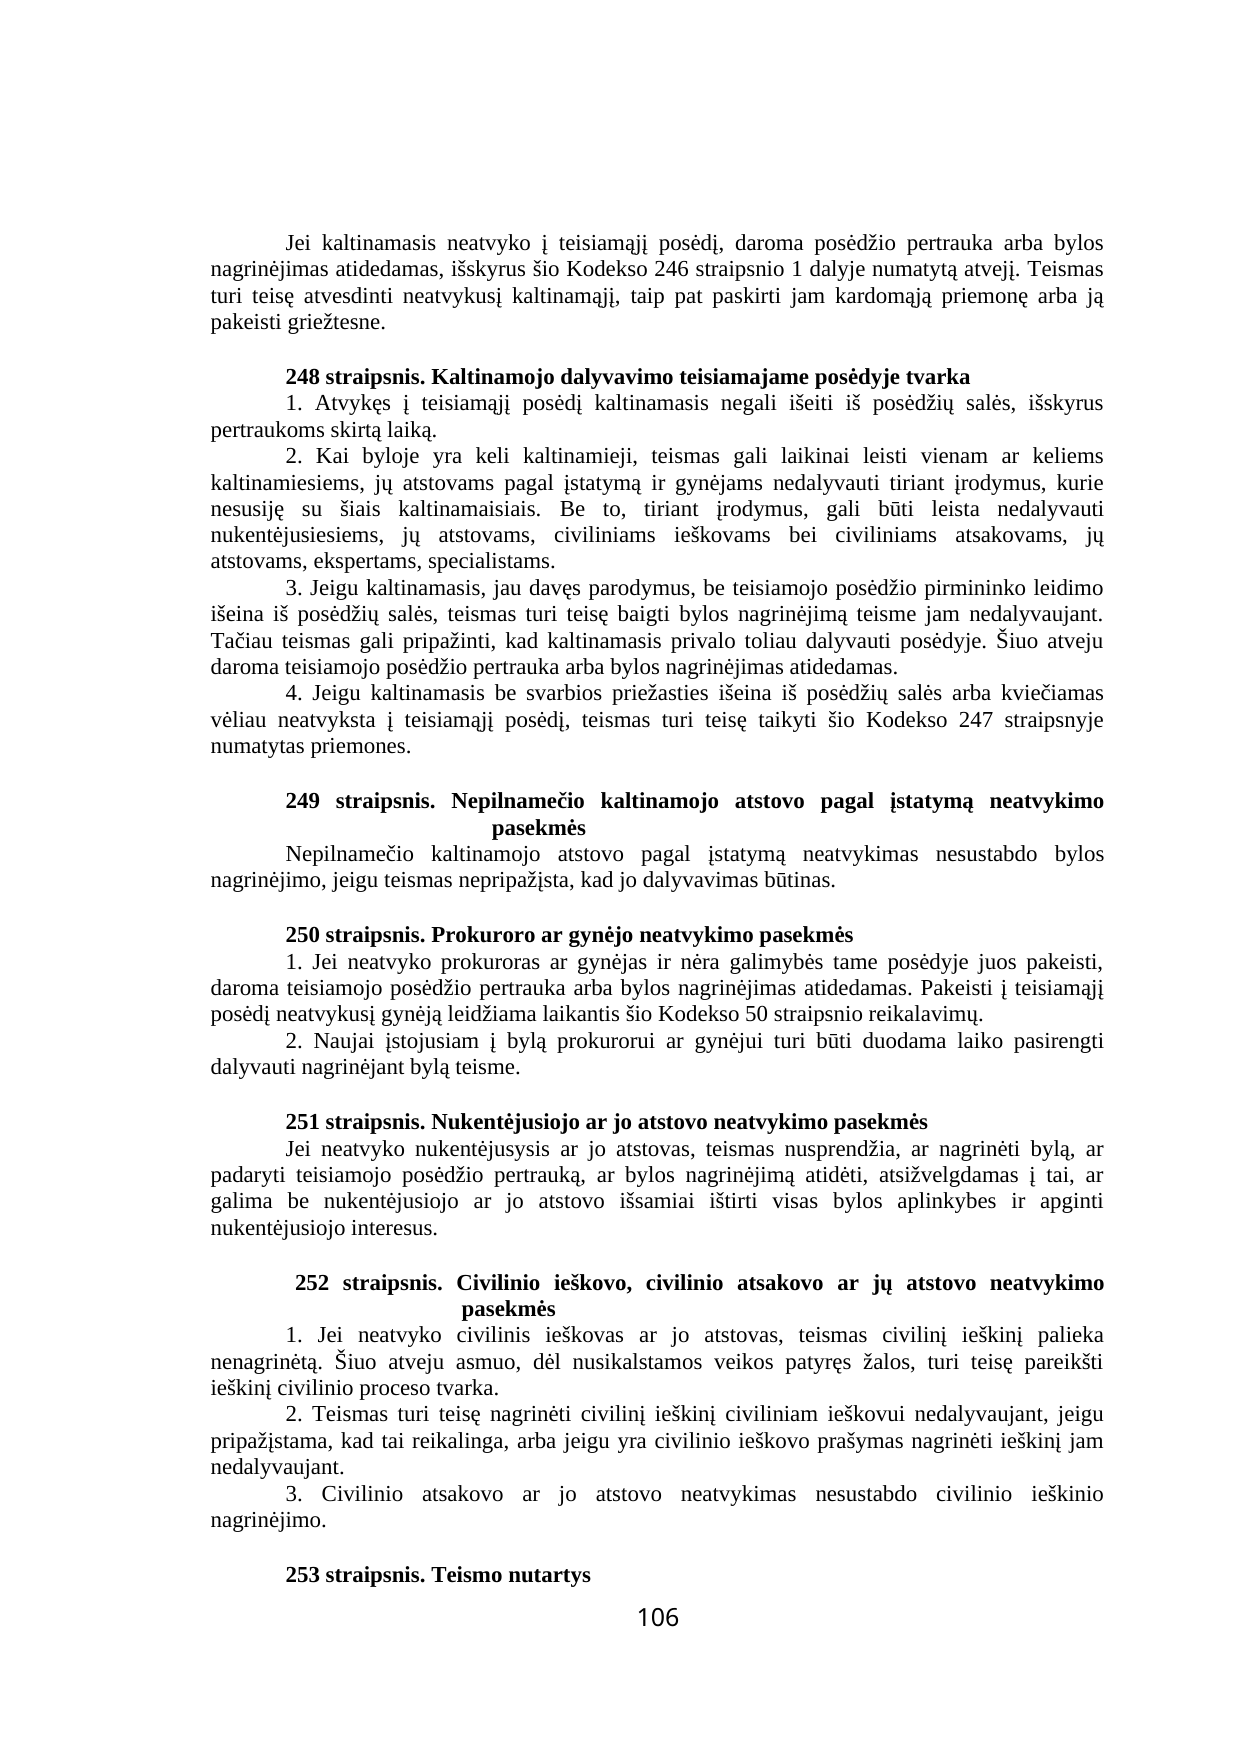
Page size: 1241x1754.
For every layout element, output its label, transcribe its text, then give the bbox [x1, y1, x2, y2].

text 250 straipsnis. Prokuroro ar gynėjo neatvykimo pasekmės [210, 921, 1105, 948]
text 1. Atvykęs į teisiamąjį posėdį kaltinamasis negali išeiti iš posėdžių salės, išskyrus pertraukoms skirtą laiką. [210, 389, 1105, 442]
text 248 straipsnis. Kaltinamojo dalyvavimo teisiamajame posėdyje tvarka [210, 363, 1105, 389]
text 2. Naujai įstojusiam į bylą prokurorui ar gynėjui turi būti duodama laiko pasirengti dalyvauti nagrinėjant bylą teisme. [210, 1027, 1105, 1079]
text 2. Teismas turi teisę nagrinėti civilinį ieškinį civiliniam ieškovui nedalyvaujant, jeigu pripažįstama, kad tai reikalinga, arba jeigu yra civilinio ieškovo prašymas nagrinėti ieškinį jam nedalyvaujant. [210, 1401, 1105, 1479]
text 4. Jeigu kaltinamasis be svarbios priežasties išeina iš posėdžių salės arba kviečiamas vėliau neatvyksta į teisiamąjį posėdį, teismas turi teisę taikyti šio Kodekso 247 straipsnyje numatytas priemones. [210, 679, 1105, 758]
text 3. Civilinio atsakovo ar jo atstovo neatvykimas nesustabdo civilinio ieškinio nagrinėjimo. [210, 1479, 1105, 1532]
text Nepilnamečio kaltinamojo atstovo pagal įstatymą neatvykimas nesustabdo bylos nagrinėjimo, jeigu teismas nepripažįsta, kad jo dalyvavimas būtinas. [210, 840, 1105, 893]
text 1. Jei neatvyko prokuroras ar gynėjas ir nėra galimybės tame posėdyje juos pakeisti, daroma teisiamojo posėdžio pertrauka arba bylos nagrinėjimas atidedamas. Pakeisti į teisiamąjį posėdį neatvykusį gynėją leidžiama laikantis šio Kodekso 50 straipsnio reikalavimų. [210, 948, 1105, 1027]
text 2. Kai byloje yra keli kaltinamieji, teismas gali laikinai leisti vienam ar keliems kaltinamiesiems, jų atstovams pagal įstatymą ir gynėjams nedalyvauti tiriant įrodymus, kurie nesusiję su šiais kaltinamaisiais. Be to, tiriant įrodymus, gali būti leista nedalyvauti nukentėjusiesiems, jų atstovams, civiliniams ieškovams bei civiliniams atsakovams, jų atstovams, ekspertams, specialistams. [210, 442, 1105, 574]
text 1. Jei neatvyko civilinis ieškovas ar jo atstovas, teismas civilinį ieškinį palieka nenagrinėtą. Šiuo atveju asmuo, dėl nusikalstamos veikos patyręs žalos, turi teisę pareikšti ieškinį civilinio proceso tvarka. [210, 1321, 1105, 1401]
text 251 straipsnis. Nukentėjusiojo ar jo atstovo neatvykimo pasekmės [210, 1108, 1105, 1134]
text Jei neatvyko nukentėjusysis ar jo atstovas, teismas nusprendžia, ar nagrinėti bylą, ar padaryti teisiamojo posėdžio pertrauką, ar bylos nagrinėjimą atidėti, atsižvelgdamas į tai, ar galima be nukentėjusiojo ar jo atstovo išsamiai ištirti visas bylos aplinkybes ir apginti nukentėjusiojo interesus. [210, 1134, 1105, 1240]
text 3. Jeigu kaltinamasis, jau davęs parodymus, be teisiamojo posėdžio pirmininko leidimo išeina iš posėdžių salės, teismas turi teisę baigti bylos nagrinėjimą teisme jam nedalyvaujant. Tačiau teismas gali pripažinti, kad kaltinamasis privalo toliau dalyvauti posėdyje. Šiuo atveju daroma teisiamojo posėdžio pertrauka arba bylos nagrinėjimas atidedamas. [210, 574, 1105, 679]
text 249 straipsnis. Nepilnamečio kaltinamojo atstovo pagal įstatymą neatvykimo pasekmės [285, 787, 1105, 840]
text 252 straipsnis. Civilinio ieškovo, civilinio atsakovo ar jų atstovo neatvykimo pasekmės [295, 1269, 1105, 1321]
text 253 straipsnis. Teismo nutartys [210, 1561, 1105, 1587]
text Jei kaltinamasis neatvyko į teisiamąjį posėdį, daroma posėdžio pertrauka arba bylos nagrinėjimas atidedamas, išskyrus šio Kodekso 246 straipsnio 1 dalyje numatytą atvejį. Teismas turi teisę atvesdinti neatvykusį kaltinamąjį, taip pat paskirti jam kardomąją priemonę arba ją pakeisti griežtesne. [210, 229, 1105, 334]
